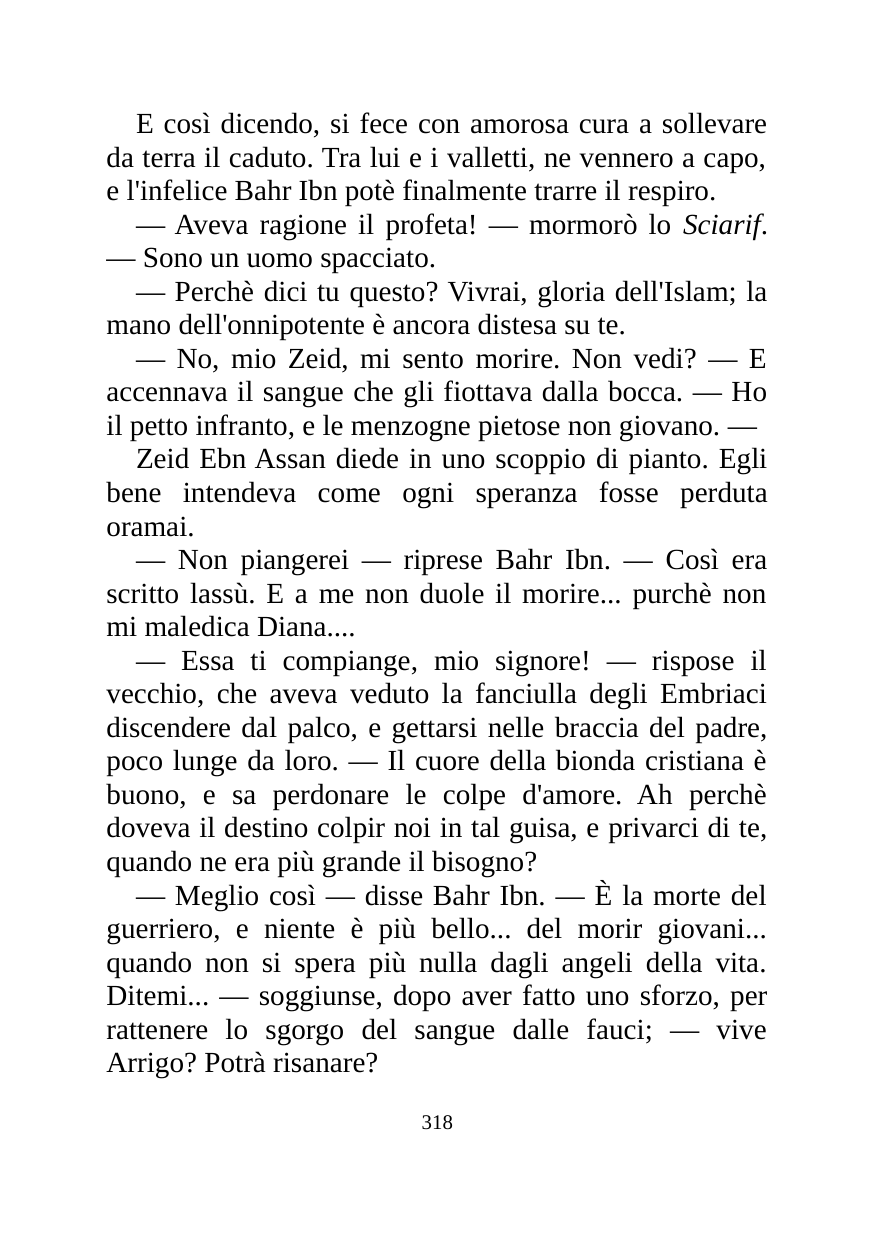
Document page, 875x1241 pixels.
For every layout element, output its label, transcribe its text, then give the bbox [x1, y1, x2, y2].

text — Aveva ragione il profeta! — mormorò lo Sciarif. — Sono un uomo spacciato. [106, 207, 768, 274]
text — Non piangerei — riprese Bahr Ibn. — Così era scritto lassù. E a me non duole il morire... purchè non mi maledica Diana.... [106, 542, 768, 643]
text — No, mio Zeid, mi sento morire. Non vedi? — E accennava il sangue che gli fiottava dalla bocca. — Ho il petto infranto, e le menzogne pietose non giovano. — [106, 341, 768, 442]
text — Perchè dici tu questo? Vivrai, gloria dell'Islam; la mano dell'onnipotente è ancora distesa su te. [106, 274, 768, 341]
text — Meglio così — disse Bahr Ibn. — È la morte del guerriero, e niente è più bello... del morir giovani... quando non si spera più nulla dagli angeli della vita. Ditemi... — soggiunse, dopo aver fatto uno sforzo, per rattenere lo sgorgo del sangue dalle fauci; — vive Arrigo? Potrà risanare? [106, 878, 768, 1079]
text E così dicendo, si fece con amorosa cura a sollevare da terra il caduto. Tra lui e i valletti, ne vennero a capo, e l'infelice Bahr Ibn potè finalmente trarre il respiro. [106, 106, 768, 207]
text — Essa ti compiange, mio signore! — rispose il vecchio, che aveva veduto la fanciulla degli Embriaci discendere dal palco, e gettarsi nelle braccia del padre, poco lunge da loro. — Il cuore della bionda cristiana è buono, e sa perdonare le colpe d'amore. Ah perchè doveva il destino colpir noi in tal guisa, e privarci di te, quando ne era più grande il bisogno? [106, 643, 768, 878]
text Zeid Ebn Assan diede in uno scoppio di pianto. Egli bene intendeva come ogni speranza fosse perduta oramai. [106, 442, 768, 542]
